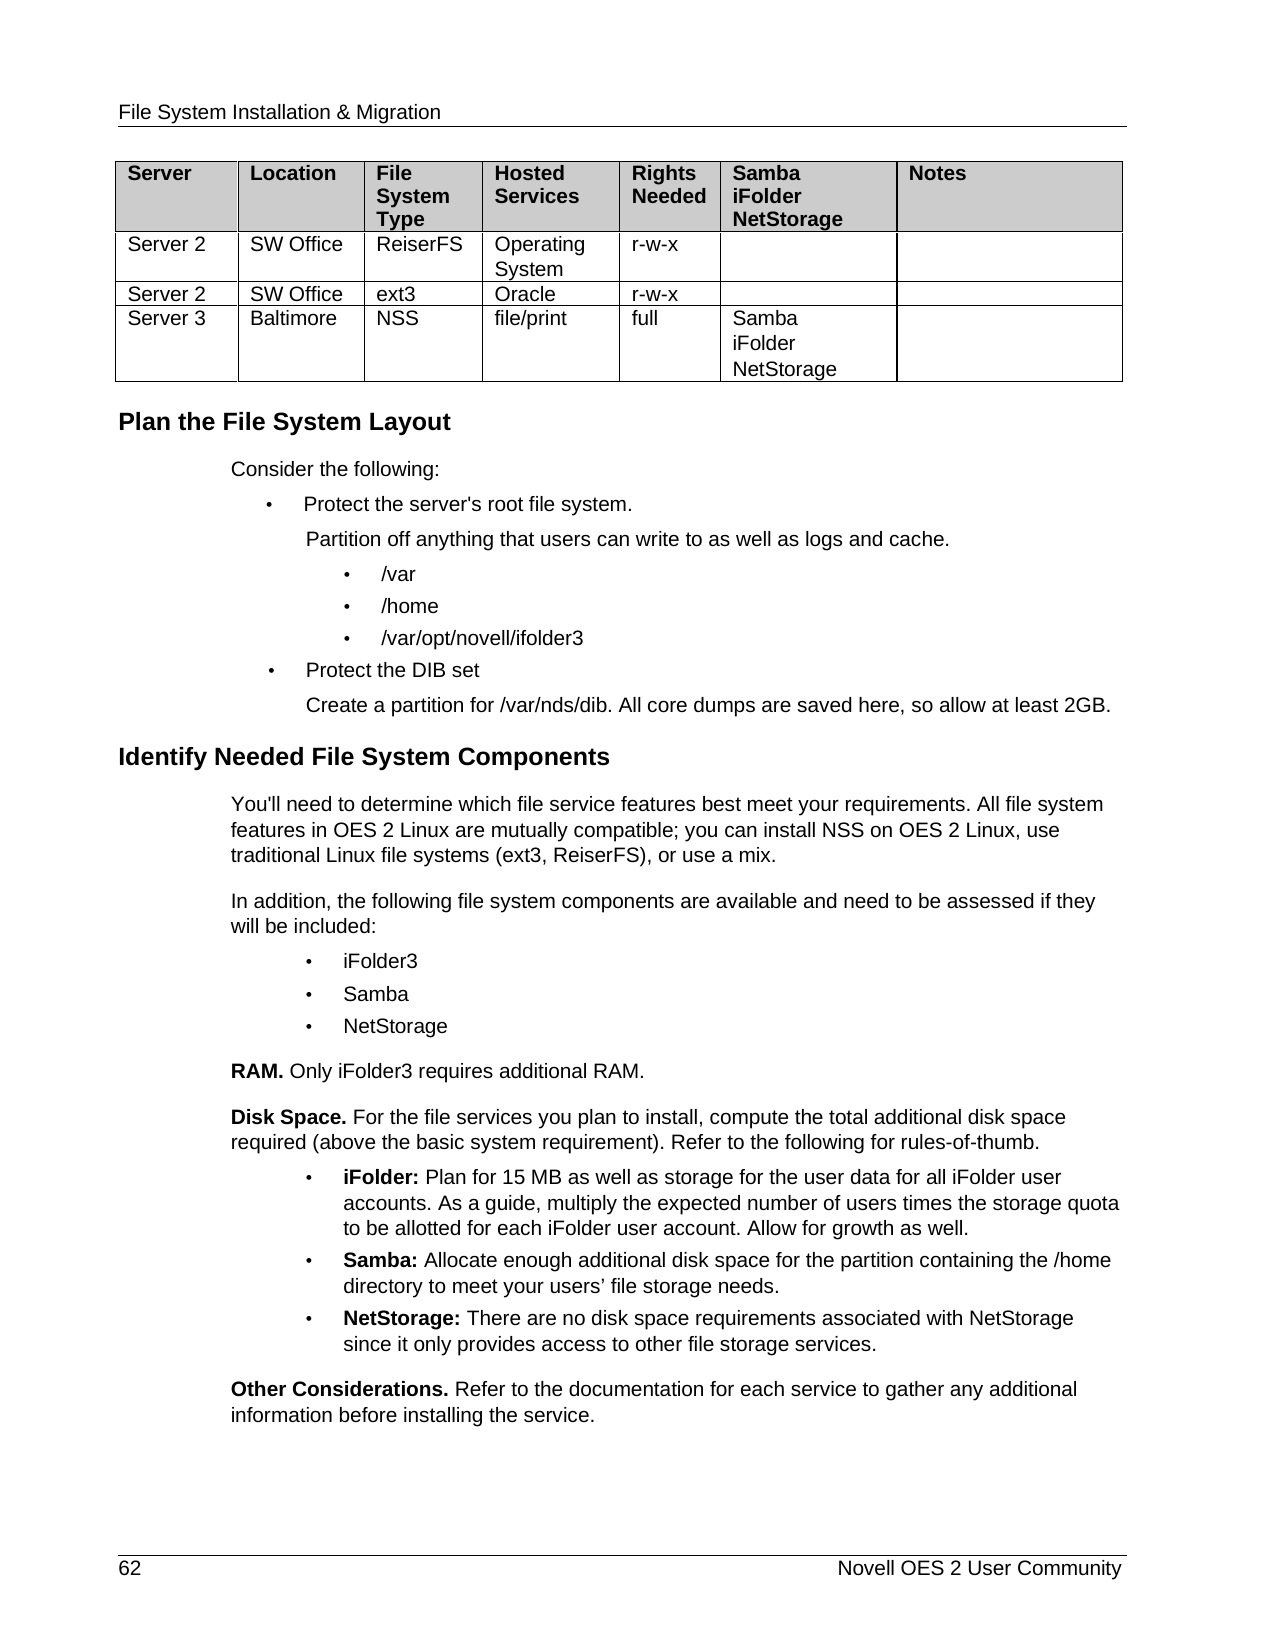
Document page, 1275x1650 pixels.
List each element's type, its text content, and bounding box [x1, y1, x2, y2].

table_cell [898, 306, 1122, 381]
table_cell Operating System [483, 233, 619, 281]
table_cell [898, 282, 1122, 305]
list Samba: Allocate enough additional disk space for the partition containing the /home directory to meet your users’ file storage needs. [306, 1249, 1127, 1298]
text You'll need to determine which file service features best meet your requirements. All file system features in OES 2 Linux are mutually compatible; you can install NSS on OES 2 Linux, use traditional Linux file systems (ext3, ReiserFS), or use a mix. [231, 793, 1127, 867]
text Consider the following: [231, 458, 1127, 481]
text Create a partition for /var/nds/dib. All core dumps are saved here, so allow at least 2GB. [306, 694, 1127, 717]
table_cell Samba iFolder NetStorage [721, 306, 896, 381]
table_cell Server 2 [116, 233, 237, 281]
text RAM. Only iFolder3 requires additional RAM. [231, 1060, 1127, 1083]
table_header File System Type [365, 162, 482, 231]
subtitle Plan the File System Layout [118, 407, 1127, 435]
table_cell Baltimore [239, 306, 364, 381]
table_cell Server 2 [116, 282, 237, 305]
table_cell NSS [365, 306, 482, 381]
text Other Considerations. Refer to the documentation for each service to gather any additional information before installing the service. [231, 1378, 1127, 1427]
table_cell Oracle [483, 282, 619, 305]
text Partition off anything that users can write to as well as logs and cache. [306, 528, 1127, 551]
list NetStorage [306, 1014, 1127, 1037]
list Samba [306, 982, 1127, 1005]
table_cell Server 3 [116, 306, 237, 381]
list Protect the server's root file system. [266, 493, 1127, 516]
list Protect the DIB set [268, 659, 1127, 682]
table_header Samba iFolder NetStorage [721, 162, 896, 231]
list iFolder: Plan for 15 MB as well as storage for the user data for all iFolder user accounts. As a guide, multiply the expected number of users times the storage quota to be allotted for each iFolder user account. Allow for growth as well. [306, 1166, 1127, 1240]
list iFolder3 [306, 950, 1127, 973]
table_cell ext3 [365, 282, 482, 305]
table_header Hosted Services [483, 162, 619, 231]
subtitle Identify Needed File System Components [118, 742, 1127, 771]
list /home [343, 595, 1127, 618]
table_cell [721, 282, 896, 305]
table_header Notes [898, 162, 1122, 231]
table_cell full [620, 306, 720, 381]
text In addition, the following file system components are available and need to be assessed if they will be included: [231, 889, 1127, 938]
table_cell file/print [483, 306, 619, 381]
table_header Location [239, 162, 364, 231]
table_cell SW Office [239, 282, 364, 305]
table_cell ReiserFS [365, 233, 482, 281]
list NetStorage: There are no disk space requirements associated with NetStorage since it only provides access to other file storage services. [306, 1307, 1127, 1356]
text Disk Space. For the file services you plan to install, compute the total additional disk space required (above the basic system requirement). Refer to the following for rules-of-thumb. [231, 1106, 1127, 1154]
table_cell [898, 233, 1122, 281]
list /var/opt/novell/ifolder3 [343, 627, 1127, 650]
table_cell SW Office [239, 233, 364, 281]
table_cell [721, 233, 896, 281]
table_cell r-w-x [620, 282, 720, 305]
list /var [343, 563, 1127, 586]
table_cell r-w-x [620, 233, 720, 281]
table_header Server [116, 162, 237, 231]
table_header Rights Needed [620, 162, 720, 231]
